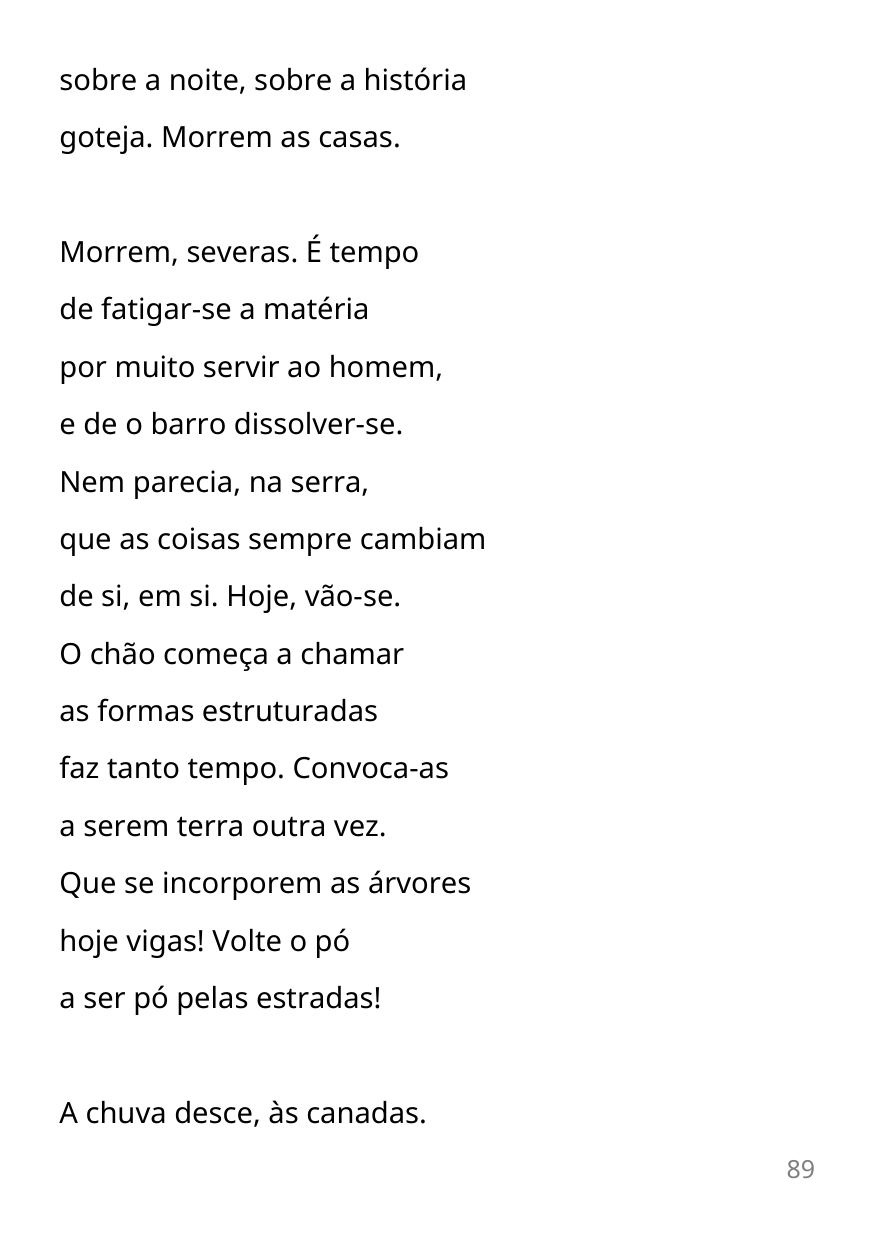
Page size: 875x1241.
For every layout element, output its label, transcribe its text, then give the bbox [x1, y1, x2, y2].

text de fatigar-se a matéria [59, 289, 815, 328]
text O chão começa a chamar [59, 633, 815, 673]
text de si, em si. Hoje, vão-se. [59, 576, 815, 615]
text a serem terra outra vez. [59, 805, 815, 845]
text as formas estruturadas [59, 690, 815, 730]
text a ser pó pelas estradas! [59, 977, 815, 1017]
text A chuva desce, às canadas. [59, 1092, 815, 1132]
text e de o barro dissolver-se. [59, 403, 815, 443]
text Nem parecia, na serra, [59, 461, 815, 501]
text goteja. Morrem as casas. [59, 116, 815, 156]
text faz tanto tempo. Convoca-as [59, 748, 815, 787]
text sobre a noite, sobre a história [59, 59, 815, 99]
text por muito servir ao homem, [59, 346, 815, 386]
text Que se incorporem as árvores [59, 863, 815, 902]
text que as coisas sempre cambiam [59, 518, 815, 558]
text Morrem, severas. É tempo [59, 231, 815, 271]
text hoje vigas! Volte o pó [59, 920, 815, 960]
